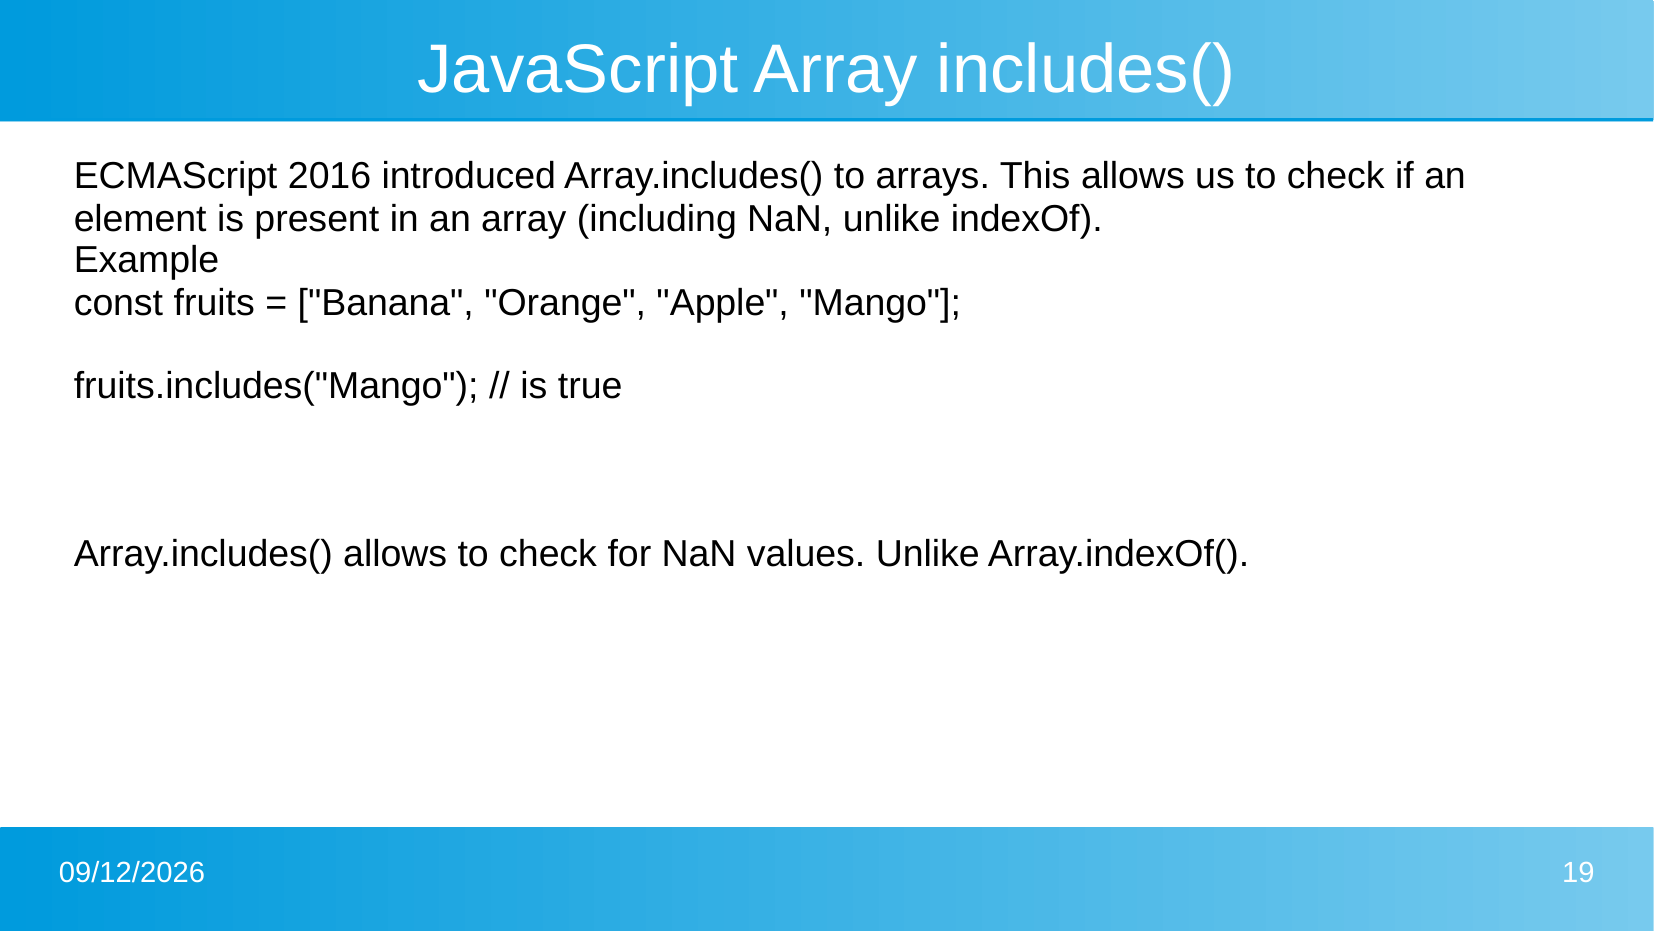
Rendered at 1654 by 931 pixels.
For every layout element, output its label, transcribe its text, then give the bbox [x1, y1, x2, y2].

text_box ECMAScript 2016 introduced Array.includes() to arrays. This allows us to check if an element is present in an array (including NaN, unlike indexOf). Example const fruits = ["Banana", "Orange", "Apple", "Mango"]; fruits.includes("Mango"); // is true Array.includes() allows to check for NaN values. Unlike Array.indexOf(). [59, 147, 1595, 583]
title JavaScript Array includes() [59, 29, 1595, 108]
